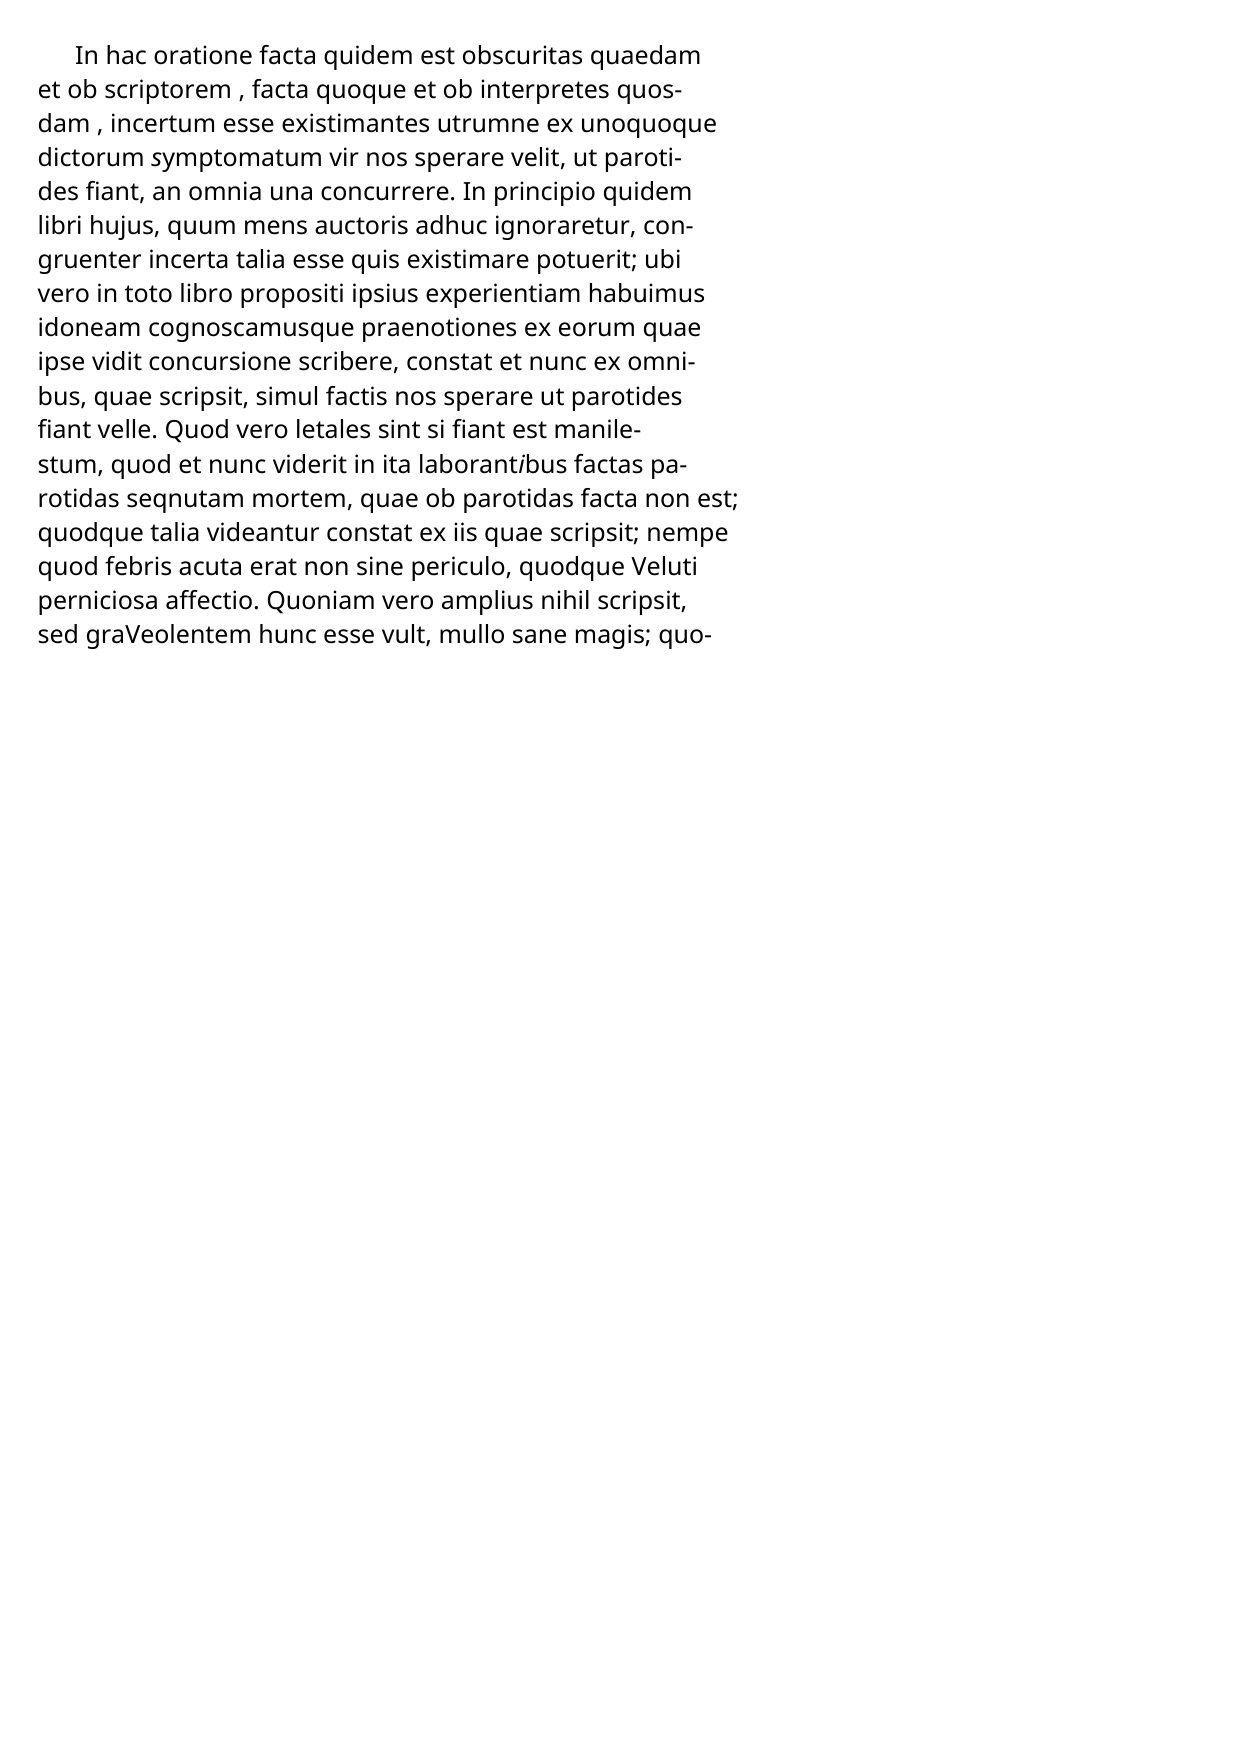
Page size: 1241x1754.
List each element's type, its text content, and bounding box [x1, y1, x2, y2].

text In hac oratione facta quidem est obscuritas quaedam et ob scriptorem , facta quoque et ob interpretes quos- dam , incertum esse existimantes utrumne ex unoquoque dictorum symptomatum vir nos sperare velit, ut paroti- des fiant, an omnia una concurrere. In principio quidem libri hujus, quum mens auctoris adhuc ignoraretur, con- gruenter incerta talia esse quis existimare potuerit; ubi vero in toto libro propositi ipsius experientiam habuimus idoneam cognoscamusque praenotiones ex eorum quae ipse vidit concursione scribere, constat et nunc ex omni- bus, quae scripsit, simul factis nos sperare ut parotides fiant velle. Quod vero letales sint si fiant est manile- stum, quod et nunc viderit in ita laborantibus factas pa- rotidas seqnutam mortem, quae ob parotidas facta non est; quodque talia videantur constat ex iis quae scripsit; nempe quod febris acuta erat non sine periculo, quodque Veluti perniciosa affectio. Quoniam vero amplius nihil scripsit, sed graVeolentem hunc esse vult, mullo sane magis; quo- [37, 37, 1203, 651]
